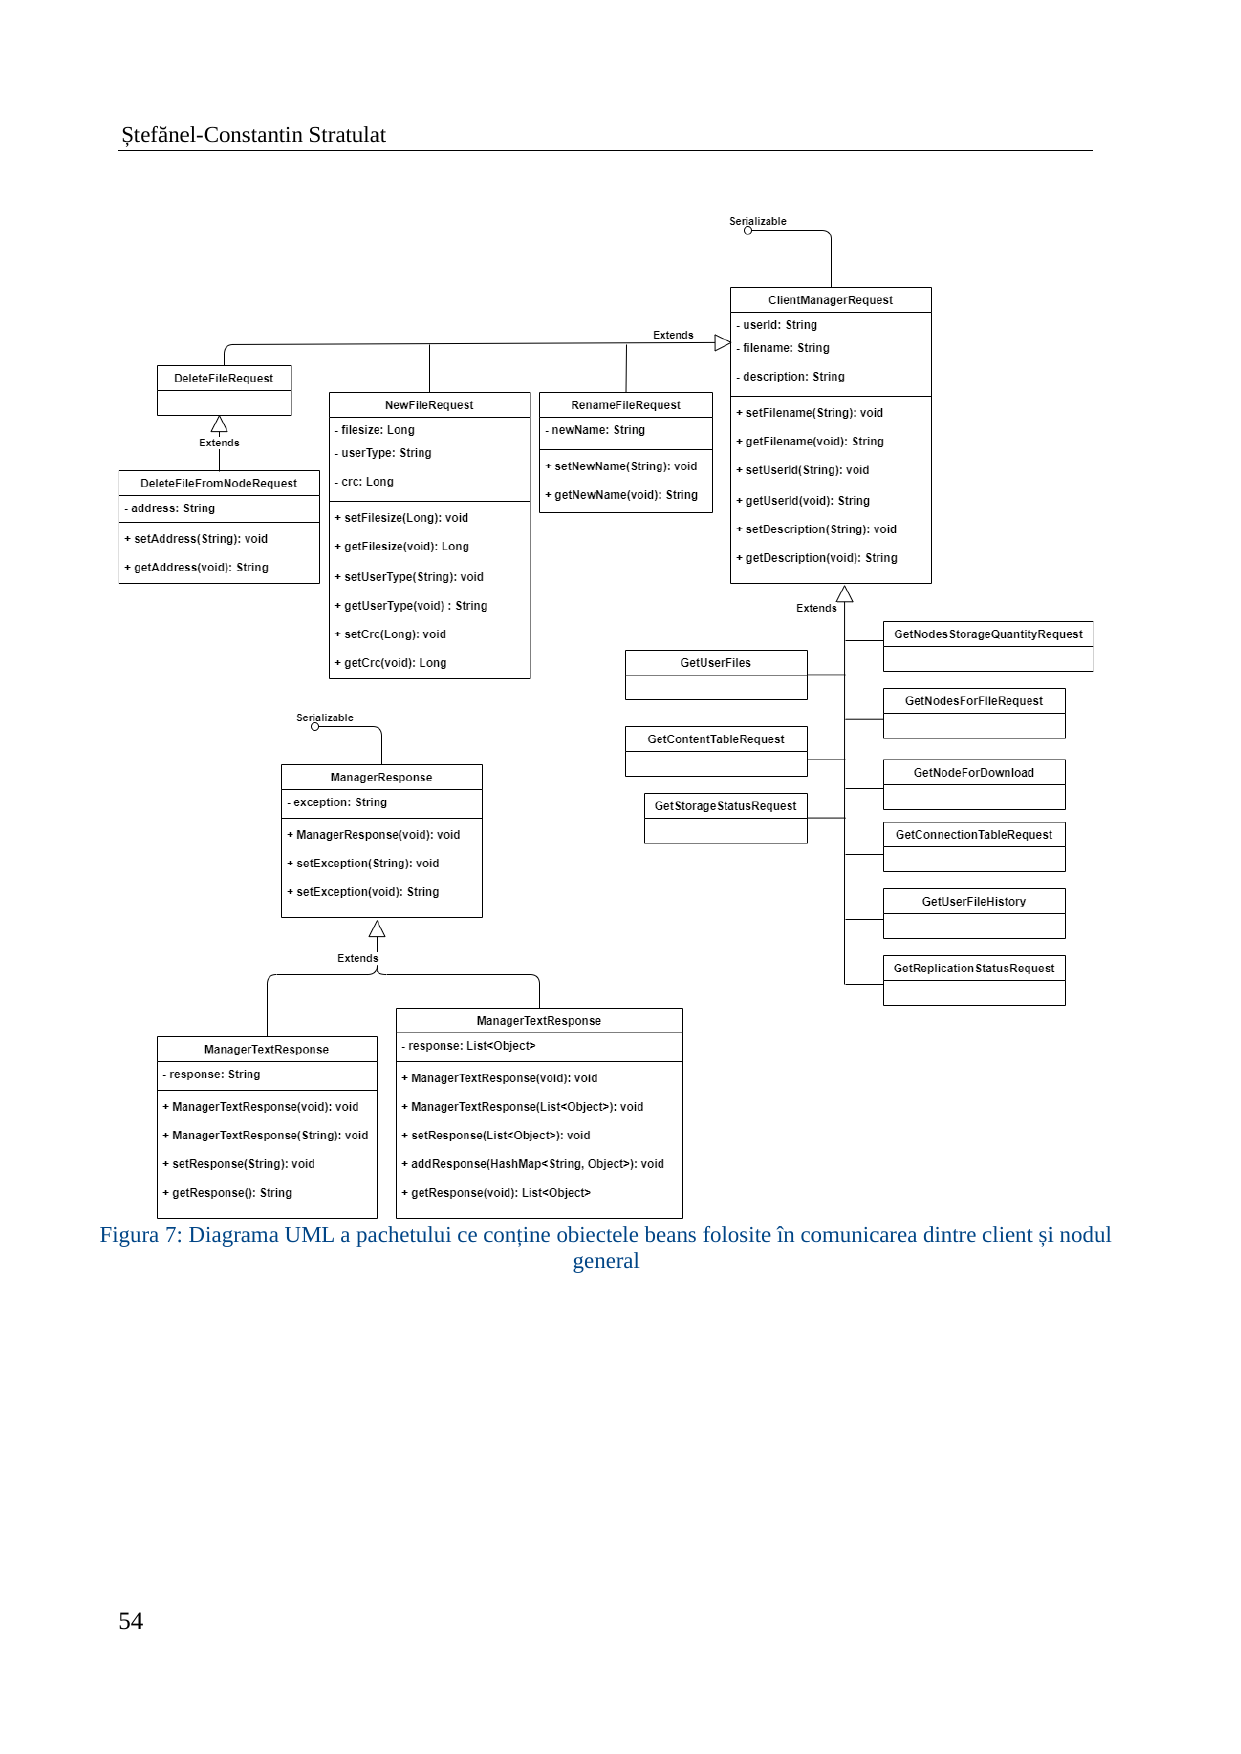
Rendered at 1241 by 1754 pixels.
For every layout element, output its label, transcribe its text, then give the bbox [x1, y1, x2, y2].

text Figura 7: Diagrama UML a pachetului ce conține obiectele beans folosite în comunicarea dintre client și nodul general [64, 1221, 1149, 1274]
picture [118, 214, 1094, 1221]
